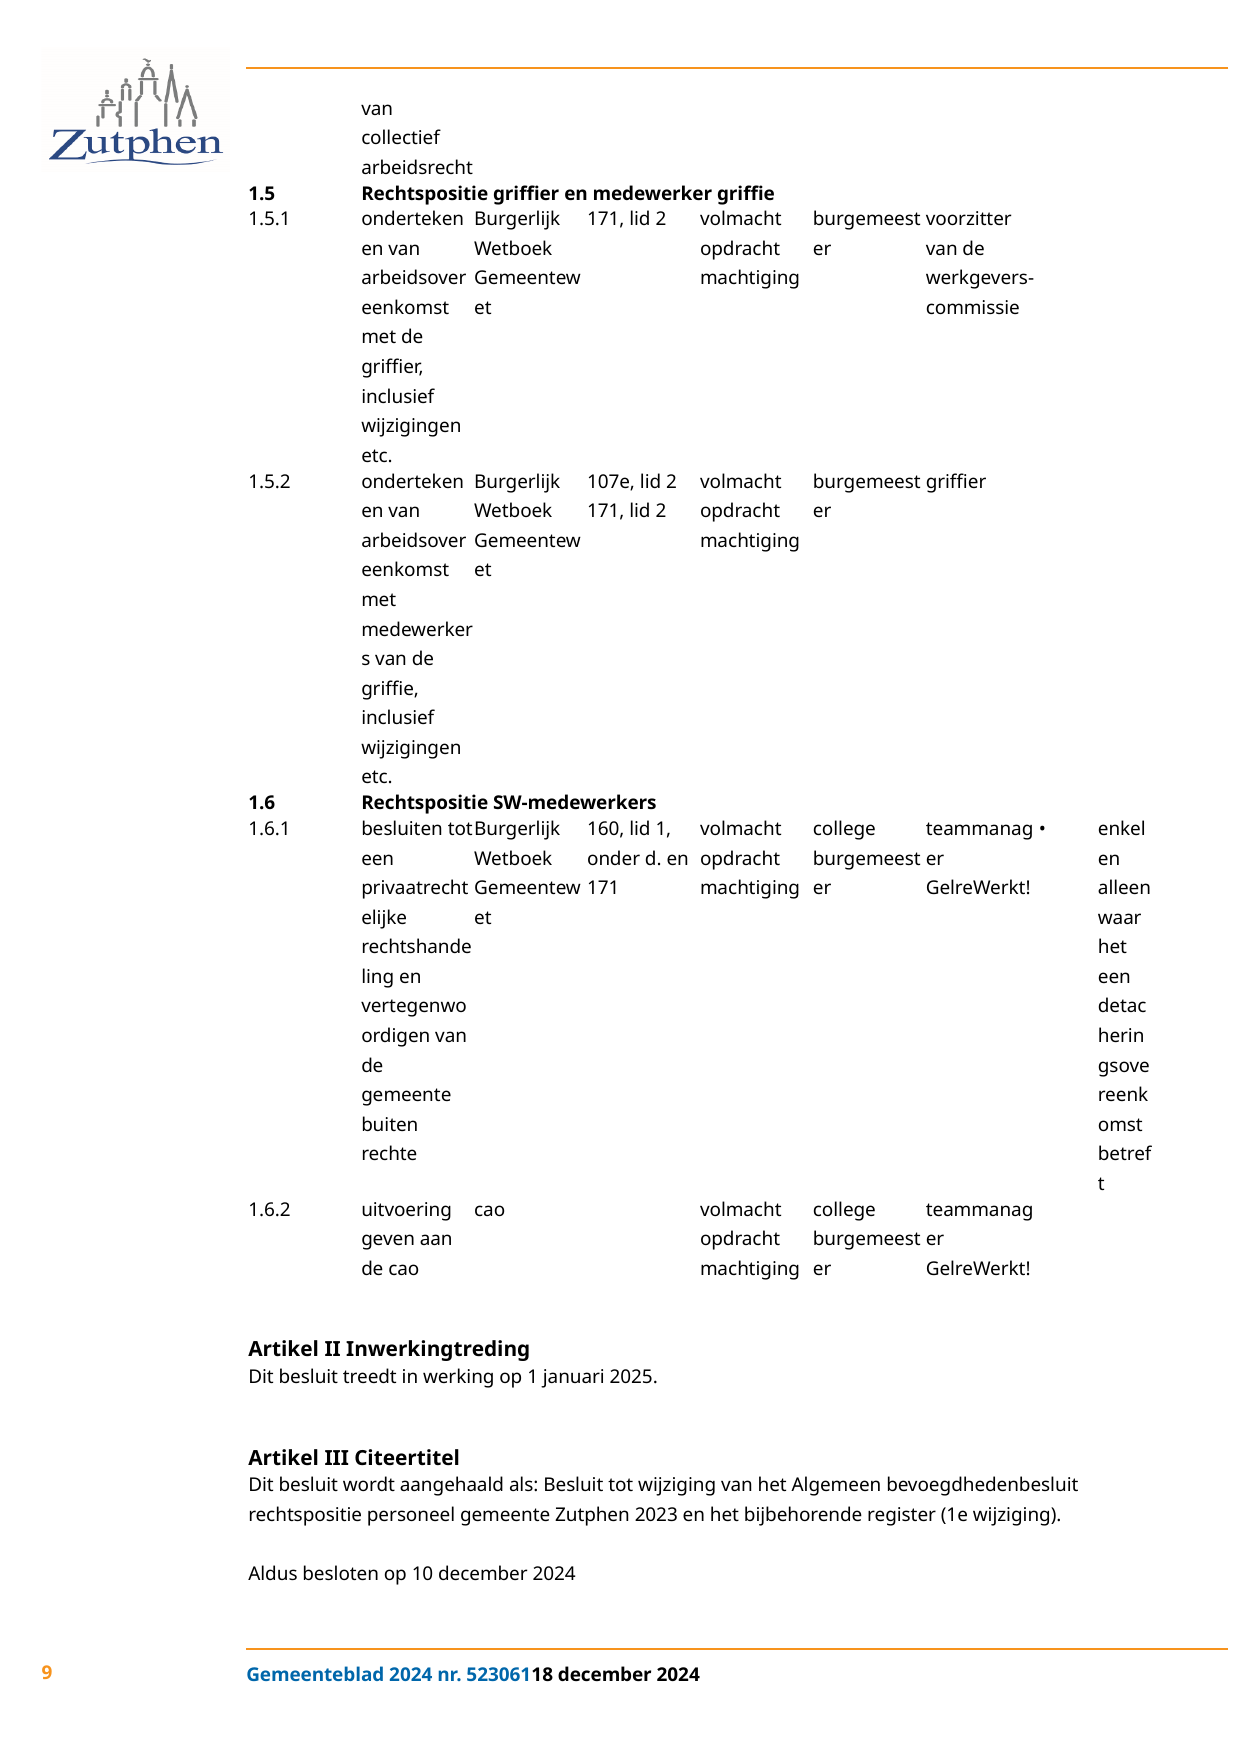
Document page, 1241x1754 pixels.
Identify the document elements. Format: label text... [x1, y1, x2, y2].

table_cell [1039, 1196, 1152, 1281]
text Aldus besloten op 10 december 2024 [248, 1560, 1152, 1586]
table_cell voorzitter van de werkgevers-commissie [926, 205, 1038, 468]
table_cell Burgerlijk Wetboek Gemeentewet [474, 205, 587, 468]
table_cell 171, lid 2 [587, 205, 700, 468]
table_cell [1039, 205, 1152, 468]
table_cell volmacht opdracht machtiging [700, 205, 813, 468]
table_cell [700, 95, 813, 180]
table_cell cao [474, 1196, 587, 1281]
table_cell [813, 95, 926, 180]
text Dit besluit wordt aangehaald als: Besluit tot wijziging van het Algemeen bevoegdhedenbesluit rechtspositie personeel gemeente Zutphen 2023 en het bijbehorende register (1e wijziging). [248, 1471, 1152, 1527]
table_cell teammanager GelreWerkt! [926, 815, 1038, 1196]
table_cell volmacht opdracht machtiging [700, 1196, 813, 1281]
table_cell [1039, 95, 1152, 180]
table_cell Rechtspositie SW-medewerkers [361, 789, 1152, 815]
text Artikel III Citeertitel [248, 1443, 1152, 1471]
table_cell Burgerlijk Wetboek Gemeentewet [474, 468, 587, 789]
table_cell ondertekenen van arbeidsovereenkomst met de griffier, inclusief wijzigingen etc. [361, 205, 474, 468]
table_cell college burgemeester [813, 1196, 926, 1281]
table_cell [1039, 468, 1152, 789]
table_cell volmacht opdracht machtiging [700, 468, 813, 789]
table_cell 107e, lid 2 171, lid 2 [587, 468, 700, 789]
table_cell [926, 95, 1038, 180]
table_cell [587, 95, 700, 180]
table_cell 1.6 [248, 789, 361, 815]
table_cell 1.5.2 [248, 468, 361, 789]
table_cell 1.6.2 [248, 1196, 361, 1281]
table_cell enkel en alleen waar het een detacheringsovereenkomst betreft [1039, 815, 1152, 1196]
table_cell 1.5 [248, 180, 361, 205]
table_cell [474, 95, 587, 180]
table_cell [587, 1196, 700, 1281]
table_cell Rechtspositie griffier en medewerker griffie [361, 180, 1152, 205]
text Dit besluit treedt in werking op 1 januari 2025. [248, 1363, 1152, 1388]
table_cell burgemeester [813, 205, 926, 468]
picture [41, 47, 231, 172]
table_cell burgemeester [813, 468, 926, 789]
table_cell van collectief arbeidsrecht [361, 95, 474, 180]
table_cell griffier [926, 468, 1038, 789]
table_cell uitvoering geven aan de cao [361, 1196, 474, 1281]
table_cell Burgerlijk Wetboek Gemeentewet [474, 815, 587, 1196]
table_cell [248, 95, 361, 180]
table_cell 1.5.1 [248, 205, 361, 468]
table_cell 1.6.1 [248, 815, 361, 1196]
text Artikel II Inwerkingtreding [248, 1334, 1152, 1363]
table_cell besluiten tot een privaatrechtelijke rechtshandeling en vertegenwoordigen van de gemeente buiten rechte [361, 815, 474, 1196]
table_cell teammanager GelreWerkt! [926, 1196, 1038, 1281]
table_cell college burgemeester [813, 815, 926, 1196]
table_cell 160, lid 1, onder d. en 171 [587, 815, 700, 1196]
table_cell ondertekenen van arbeidsovereenkomst met medewerkers van de griffie, inclusief wijzigingen etc. [361, 468, 474, 789]
table_cell volmacht opdracht machtiging [700, 815, 813, 1196]
